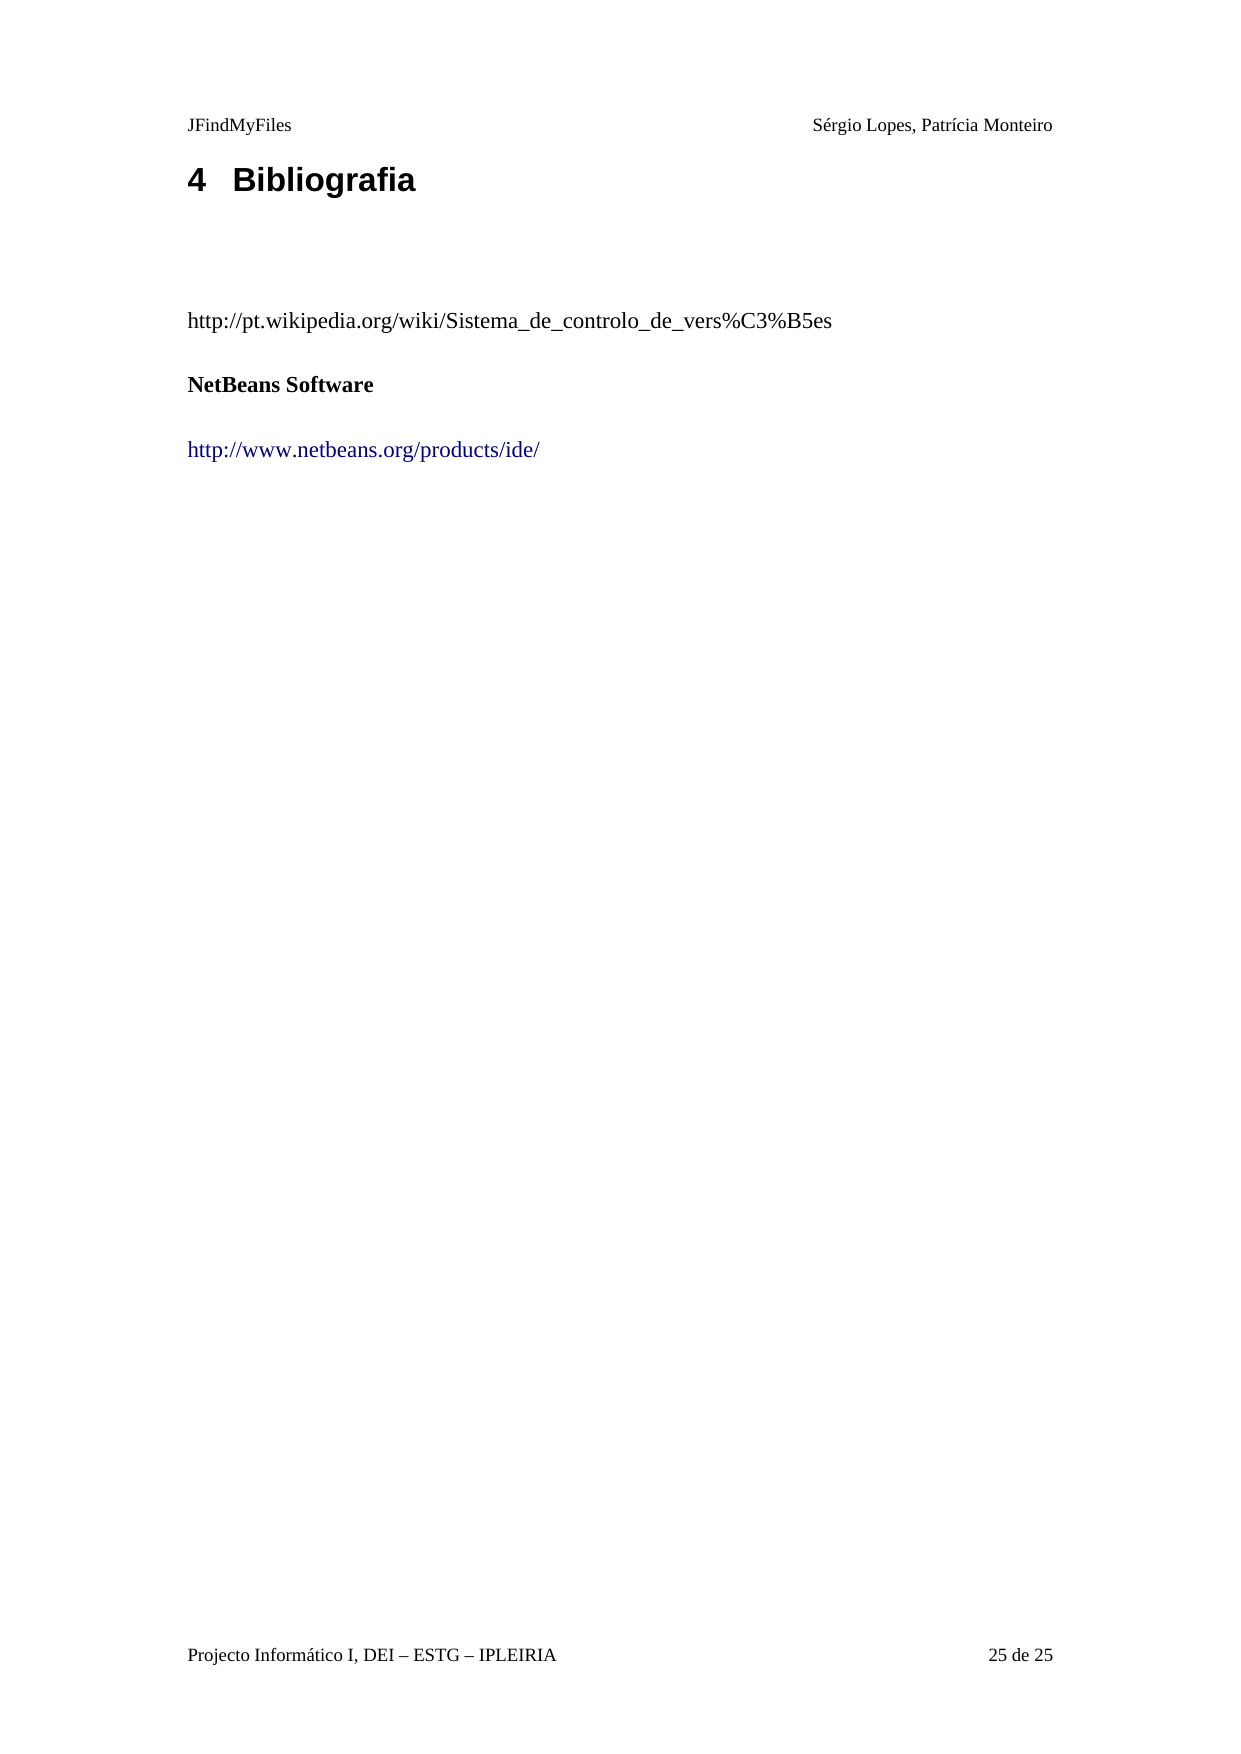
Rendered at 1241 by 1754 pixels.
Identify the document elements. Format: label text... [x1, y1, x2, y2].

subtitle Bibliografia [187, 160, 1053, 198]
text NetBeans Software [187, 372, 1053, 398]
text http://www.netbeans.org/products/ide/ [187, 436, 1053, 462]
text http://pt.wikipedia.org/wiki/Sistema_de_controlo_de_vers%C3%B5es [187, 307, 1053, 333]
